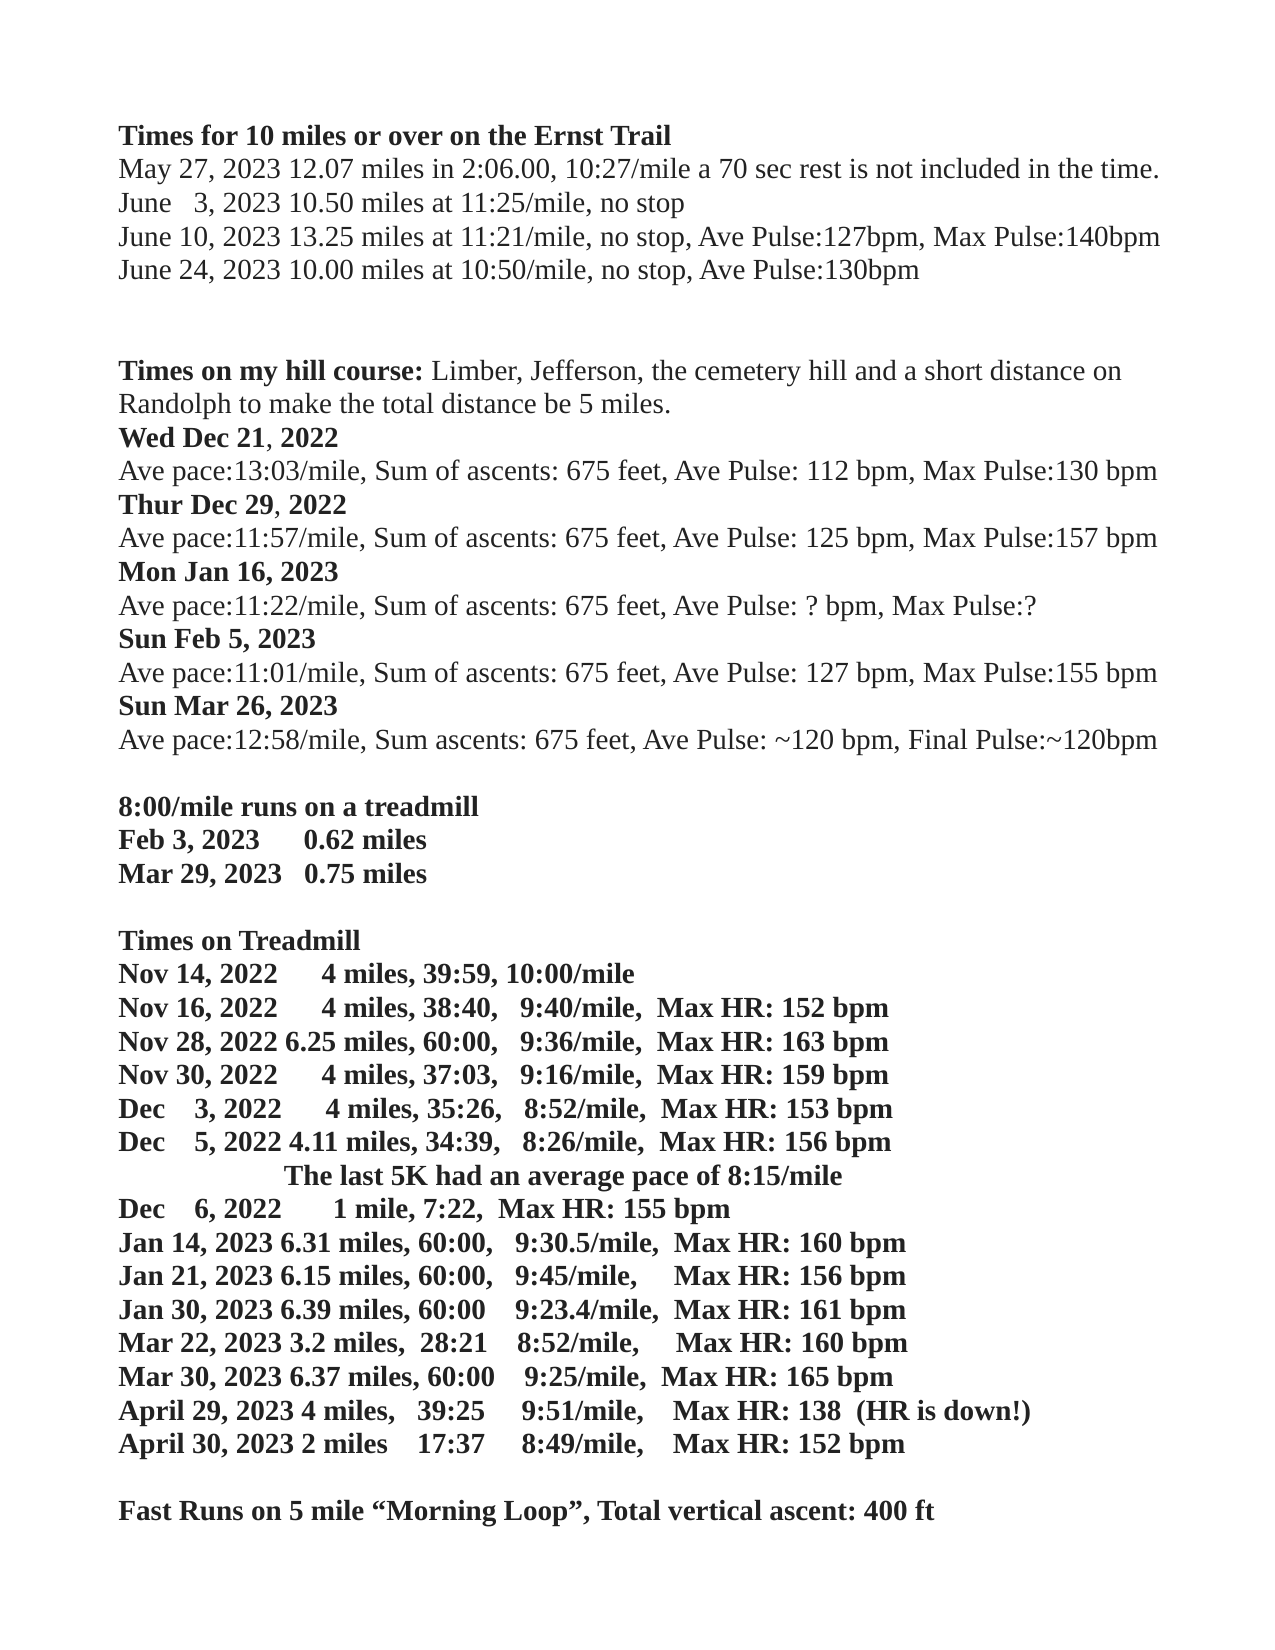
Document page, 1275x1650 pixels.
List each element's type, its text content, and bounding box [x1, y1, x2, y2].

text Dec 3, 2022 4 miles, 35:26, 8:52/mile, Max HR: 153 bpm [118, 1091, 1161, 1124]
text Jan 21, 2023 6.15 miles, 60:00, 9:45/mile, Max HR: 156 bpm [118, 1258, 1161, 1292]
text Nov 14, 2022 4 miles, 39:59, 10:00/mile [118, 957, 1161, 990]
text June 24, 2023 10.00 miles at 10:50/mile, no stop, Ave Pulse:130bpm [118, 252, 1161, 286]
text Jan 30, 2023 6.39 miles, 60:00 9:23.4/mile, Max HR: 161 bpm [118, 1292, 1161, 1326]
text Mar 30, 2023 6.37 miles, 60:00 9:25/mile, Max HR: 165 bpm [118, 1359, 1161, 1393]
text Thur Dec 29, 2022 [118, 487, 1161, 521]
text Sun Mar 26, 2023 [118, 688, 1161, 722]
text Feb 3, 2023 0.62 miles [118, 822, 1161, 856]
text Ave pace:11:22/mile, Sum of ascents: 675 feet, Ave Pulse: ? bpm, Max Pulse:? [118, 588, 1161, 621]
text Mon Jan 16, 2023 [118, 554, 1161, 588]
text Wed Dec 21, 2022 [118, 420, 1161, 453]
text Times on my hill course: Limber, Jefferson, the cemetery hill and a short distance on Randolph to make the total distance be 5 miles. [118, 353, 1161, 420]
text June 10, 2023 13.25 miles at 11:21/mile, no stop, Ave Pulse:127bpm, Max Pulse:140bpm [118, 219, 1161, 252]
text Ave pace:11:57/mile, Sum of ascents: 675 feet, Ave Pulse: 125 bpm, Max Pulse:157 bpm [118, 521, 1161, 554]
text Dec 6, 2022 1 mile, 7:22, Max HR: 155 bpm [118, 1191, 1161, 1225]
text Nov 28, 2022 6.25 miles, 60:00, 9:36/mile, Max HR: 163 bpm [118, 1024, 1161, 1057]
text Dec 5, 2022 4.11 miles, 34:39, 8:26/mile, Max HR: 156 bpm [118, 1124, 1161, 1158]
text 8:00/mile runs on a treadmill [118, 789, 1161, 822]
text Fast Runs on 5 mile “Morning Loop”, Total vertical ascent: 400 ft [118, 1493, 1161, 1527]
text Nov 30, 2022 4 miles, 37:03, 9:16/mile, Max HR: 159 bpm [118, 1057, 1161, 1091]
text Times on Treadmill [118, 923, 1161, 957]
text Mar 29, 2023 0.75 miles [118, 856, 1161, 889]
text Nov 16, 2022 4 miles, 38:40, 9:40/mile, Max HR: 152 bpm [118, 990, 1161, 1024]
text Sun Feb 5, 2023 [118, 621, 1161, 655]
text April 29, 2023 4 miles, 39:25 9:51/mile, Max HR: 138 (HR is down!) [118, 1393, 1161, 1426]
text Times for 10 miles or over on the Ernst Trail [118, 118, 1161, 152]
text Ave pace:13:03/mile, Sum of ascents: 675 feet, Ave Pulse: 112 bpm, Max Pulse:130 bpm [118, 453, 1161, 487]
text The last 5K had an average pace of 8:15/mile [118, 1158, 1161, 1191]
text June 3, 2023 10.50 miles at 11:25/mile, no stop [118, 185, 1161, 219]
text Jan 14, 2023 6.31 miles, 60:00, 9:30.5/mile, Max HR: 160 bpm [118, 1225, 1161, 1258]
text Ave pace:11:01/mile, Sum of ascents: 675 feet, Ave Pulse: 127 bpm, Max Pulse:155 bpm [118, 655, 1161, 688]
text April 30, 2023 2 miles 17:37 8:49/mile, Max HR: 152 bpm [118, 1426, 1161, 1460]
text May 27, 2023 12.07 miles in 2:06.00, 10:27/mile a 70 sec rest is not included in the time. [118, 152, 1161, 185]
text Mar 22, 2023 3.2 miles, 28:21 8:52/mile, Max HR: 160 bpm [118, 1326, 1161, 1359]
text Ave pace:12:58/mile, Sum ascents: 675 feet, Ave Pulse: ~120 bpm, Final Pulse:~120bpm [118, 722, 1161, 755]
